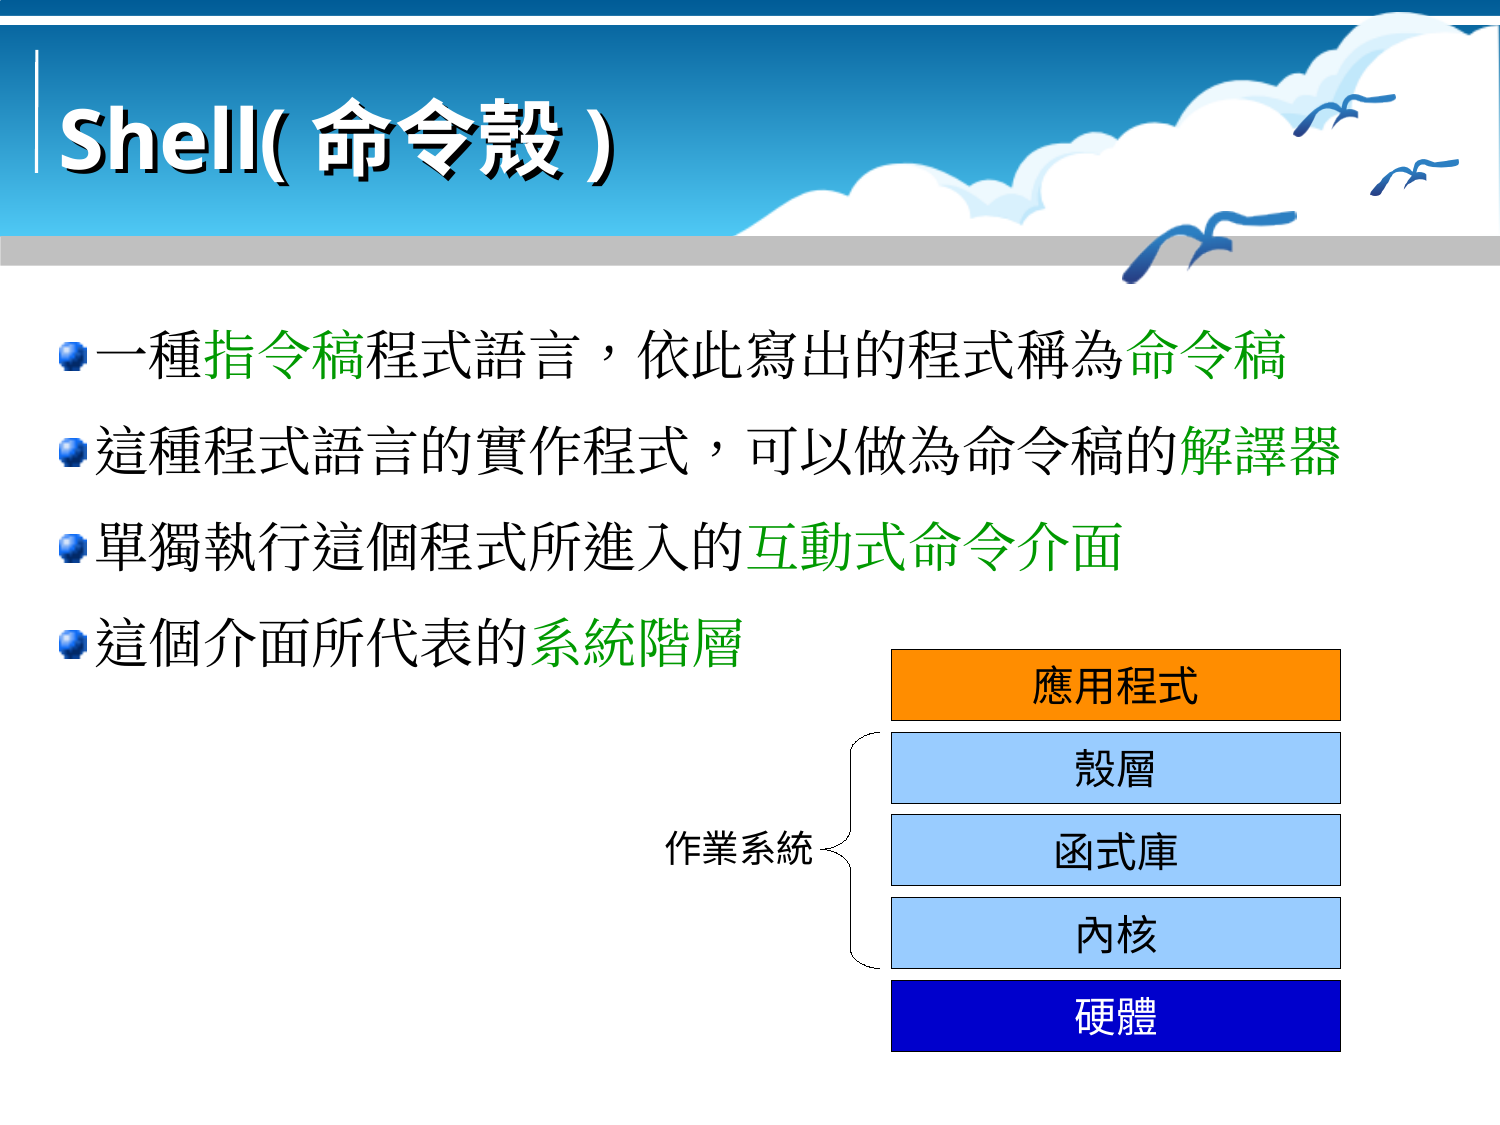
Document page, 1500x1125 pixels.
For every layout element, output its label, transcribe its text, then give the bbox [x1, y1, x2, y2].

text_box 硬體 [891, 980, 1341, 1052]
text_box 函式庫 [891, 814, 1341, 886]
list 一種指令稿程式語言，依此寫出的程式稱為命令稿 這種程式語言的實作程式，可以做為命令稿的解譯器 單獨執行這個程式所進入的互動式命令介面 這個介面所代表的系統階層 [59, 324, 1447, 677]
text_box 作業系統 [649, 814, 839, 881]
picture [730, 12, 1500, 284]
text_box 應用程式 [891, 649, 1341, 721]
text_box 殼層 [891, 732, 1341, 804]
title Shell(命令殼) [59, 86, 1465, 186]
text_box 內核 [891, 897, 1341, 969]
